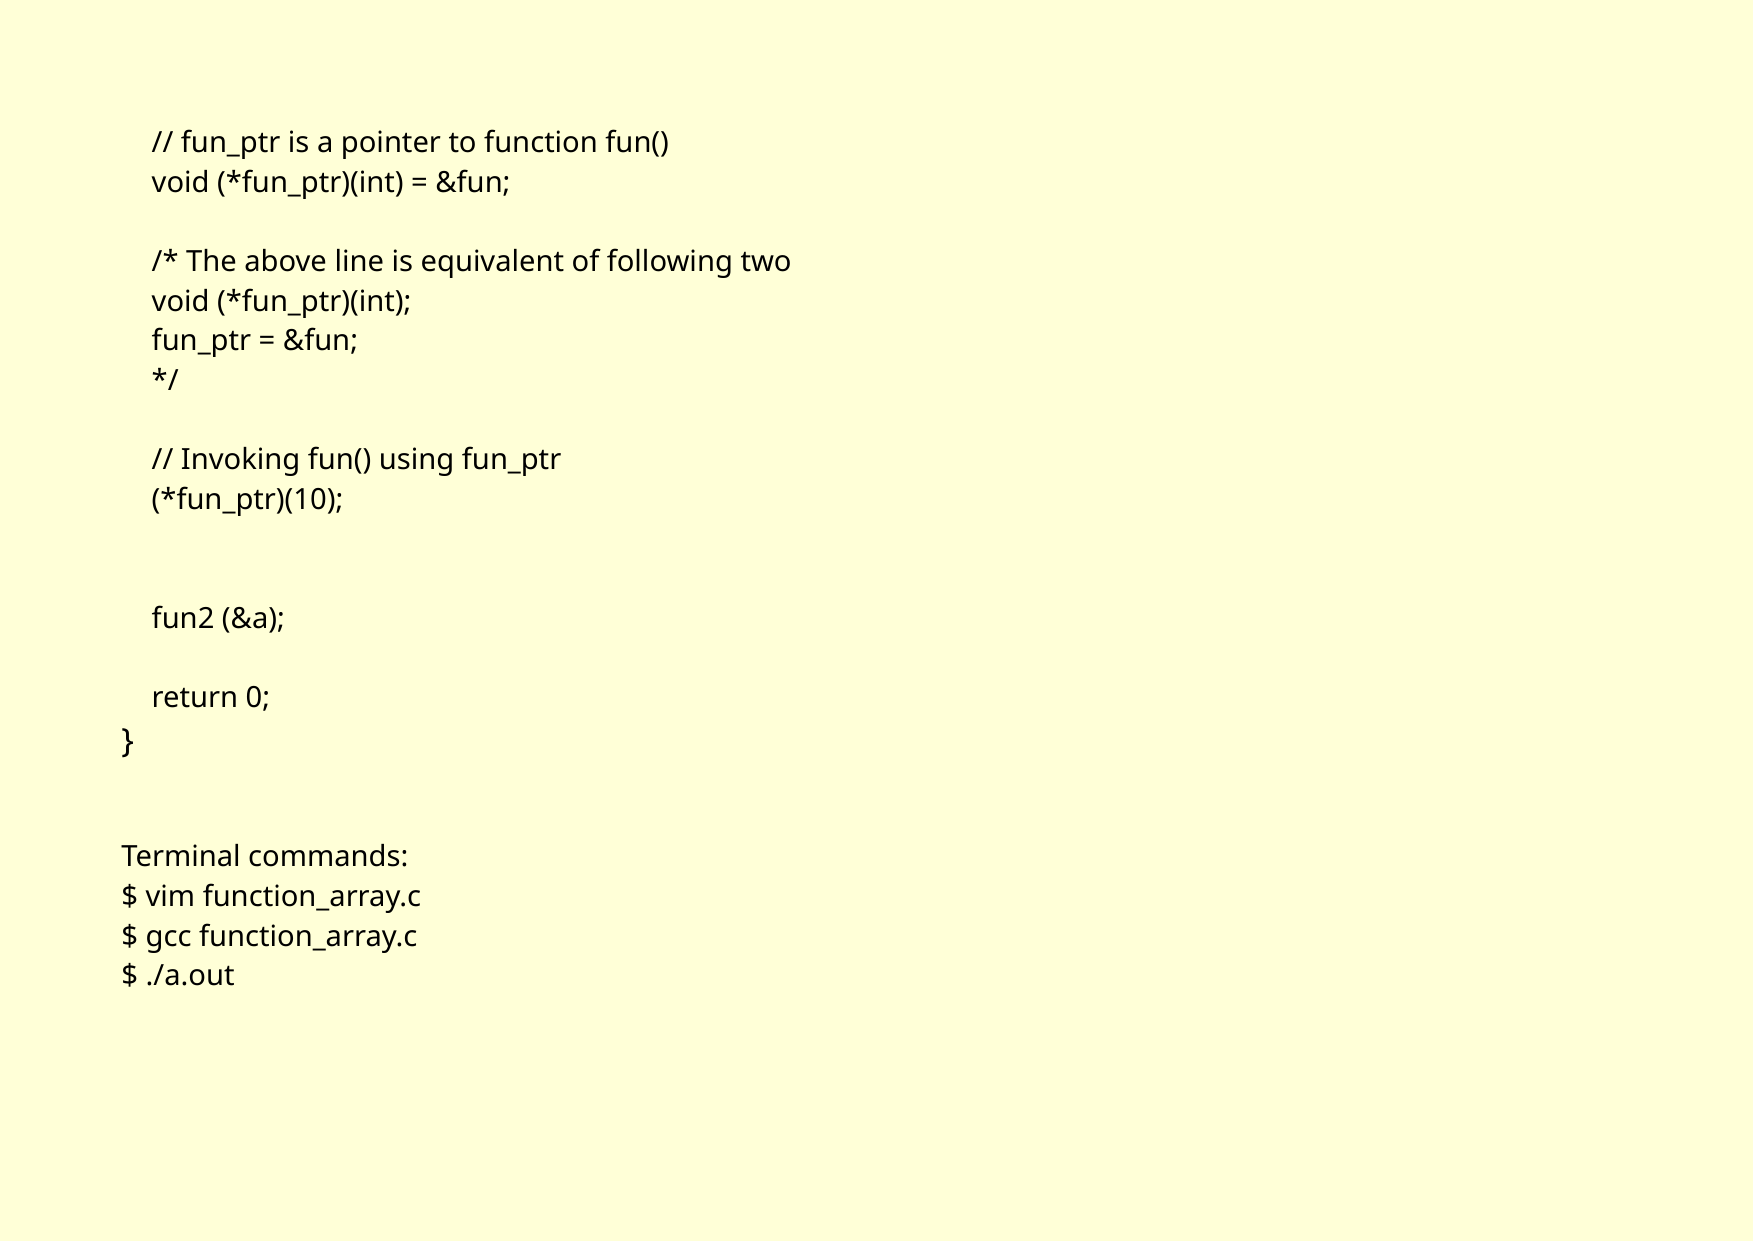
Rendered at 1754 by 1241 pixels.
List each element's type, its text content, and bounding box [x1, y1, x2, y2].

text // fun_ptr is a pointer to function fun() [121, 121, 1632, 161]
text // Invoking fun() using fun_ptr [121, 439, 1632, 478]
text $ vim function_array.c [121, 875, 1632, 915]
text fun2 (&a); [121, 597, 1632, 637]
text return 0; [121, 677, 1632, 716]
text $ gcc function_array.c [121, 915, 1632, 955]
text Terminal commands: [121, 836, 1632, 875]
text void (*fun_ptr)(int); [121, 280, 1632, 319]
text */ [121, 359, 1632, 399]
text } [121, 716, 1632, 762]
text (*fun_ptr)(10); [121, 478, 1632, 518]
text /* The above line is equivalent of following two [121, 240, 1632, 280]
text void (*fun_ptr)(int) = &fun; [121, 161, 1632, 201]
text fun_ptr = &fun; [121, 319, 1632, 359]
text $ ./a.out [121, 955, 1632, 994]
